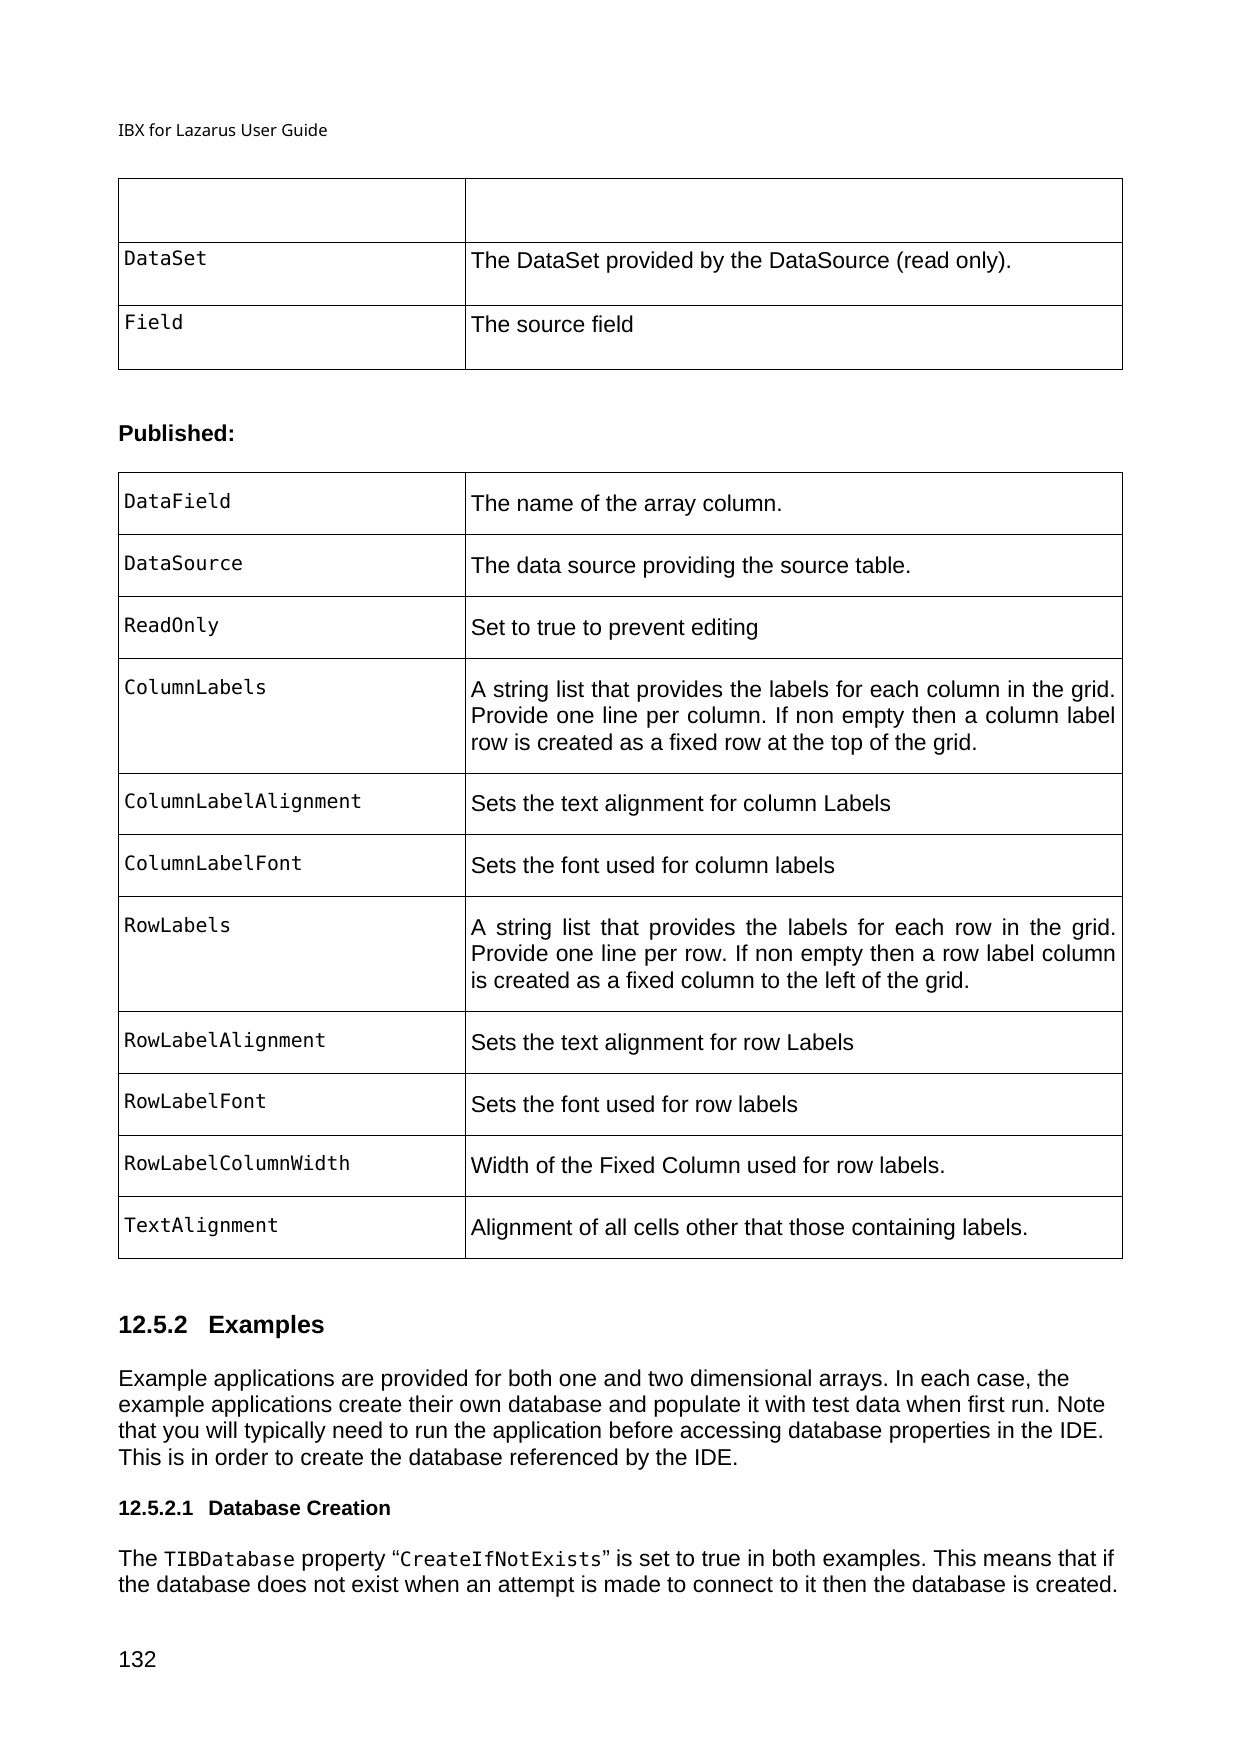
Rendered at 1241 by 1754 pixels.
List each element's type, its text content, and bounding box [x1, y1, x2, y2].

table_cell Sets the font used for column labels [466, 835, 1122, 896]
table_cell Sets the text alignment for column Labels [466, 774, 1122, 834]
table_cell ColumnLabelAlignment [119, 774, 465, 834]
table_header [119, 179, 465, 242]
table_cell A string list that provides the labels for each column in the grid. Provide one line per column. If non empty then a column label row is created as a fixed row at the top of the grid. [466, 659, 1122, 772]
table_cell RowLabelFont [119, 1074, 465, 1134]
table_header DataField [119, 473, 465, 534]
table_header [466, 179, 1122, 242]
table_cell Set to true to prevent editing [466, 597, 1122, 658]
table_cell RowLabelColumnWidth [119, 1136, 465, 1196]
table_cell ColumnLabels [119, 659, 465, 772]
table_cell The source field [466, 306, 1122, 368]
table_cell Alignment of all cells other that those containing labels. [466, 1197, 1122, 1258]
table_cell DataSet [119, 243, 465, 305]
subtitle Examples [118, 1310, 1122, 1339]
table_header The name of the array column. [466, 473, 1122, 534]
text Published: [118, 420, 1122, 447]
table_cell ReadOnly [119, 597, 465, 658]
text The TIBDatabase property “CreateIfNotExists” is set to true in both examples. This means that if the database does not exist when an attempt is made to connect to it then the database is created. [118, 1545, 1122, 1598]
table_cell ColumnLabelFont [119, 835, 465, 896]
table_cell TextAlignment [119, 1197, 465, 1258]
table_cell The data source providing the source table. [466, 535, 1122, 596]
table_cell A string list that provides the labels for each row in the grid. Provide one line per row. If non empty then a row label column is created as a fixed column to the left of the grid. [466, 897, 1122, 1011]
text Example applications are provided for both one and two dimensional arrays. In each case, the example applications create their own database and populate it with test data when first run. Note that you will typically need to run the application before accessing database properties in the IDE. This is in order to create the database referenced by the IDE. [118, 1364, 1122, 1470]
table_cell RowLabels [119, 897, 465, 1011]
table_cell The DataSet provided by the DataSource (read only). [466, 243, 1122, 305]
table_cell DataSource [119, 535, 465, 596]
table_cell Field [119, 306, 465, 368]
table_cell Width of the Fixed Column used for row labels. [466, 1136, 1122, 1196]
table_cell Sets the font used for row labels [466, 1074, 1122, 1134]
subtitle Database Creation [118, 1496, 1122, 1519]
table_cell RowLabelAlignment [119, 1012, 465, 1073]
table_cell Sets the text alignment for row Labels [466, 1012, 1122, 1073]
